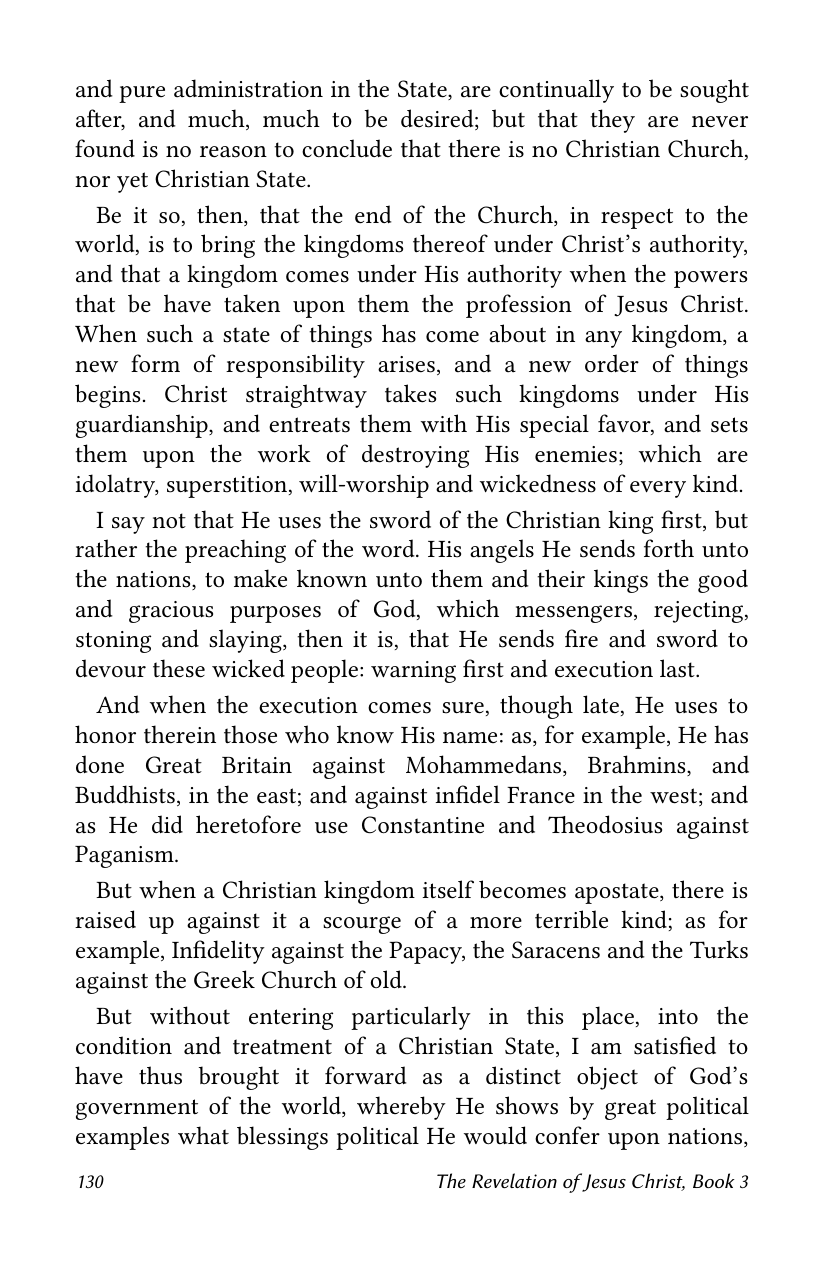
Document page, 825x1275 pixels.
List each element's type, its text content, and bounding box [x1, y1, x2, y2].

text I say not that He uses the sword of the Christian king first, but rather the preaching of the word. His angels He sends forth unto the nations, to make known unto them and their kings the good and gracious purposes of God, which messengers, rejecting, stoning and slaying, then it is, that He sends fire and sword to devour these wicked people: warning first and execution last. [75, 506, 750, 684]
text Be it so, then, that the end of the Church, in respect to the world, is to bring the kingdoms thereof under Christ’s authority, and that a kingdom comes under His authority when the powers that be have taken upon them the profession of Jesus Christ. When such a state of things has come about in any kingdom, a new form of responsibility arises, and a new order of things begins. Christ straightway takes such kingdoms under His guardianship, and entreats them with His special favor, and sets them upon the work of destroying His enemies; which are idolatry, superstition, will-worship and wickedness of every kind. [75, 201, 750, 498]
text But when a Christian kingdom itself becomes apostate, there is raised up against it a scourge of a more terrible kind; as for example, Infidelity against the Papacy, the Saracens and the Turks against the Greek Church of old. [75, 876, 750, 995]
text But without entering particularly in this place, into the condition and treatment of a Christian State, I am satisfied to have thus brought it forward as a distinct object of God’s government of the world, whereby He shows by great political examples what blessings political He would confer upon nations, [75, 1002, 750, 1150]
text and pure administration in the State, are continually to be sought after, and much, much to be desired; but that they are never found is no reason to conclude that there is no Christian Church, nor yet Christian State. [75, 75, 750, 193]
text And when the execution comes sure, though late, He uses to honor therein those who know His name: as, for example, He has done Great Britain against Mohammedans, Brahmins, and Buddhists, in the east; and against infidel France in the west; and as He did heretofore use Constantine and Theodosius against Paganism. [75, 691, 750, 869]
